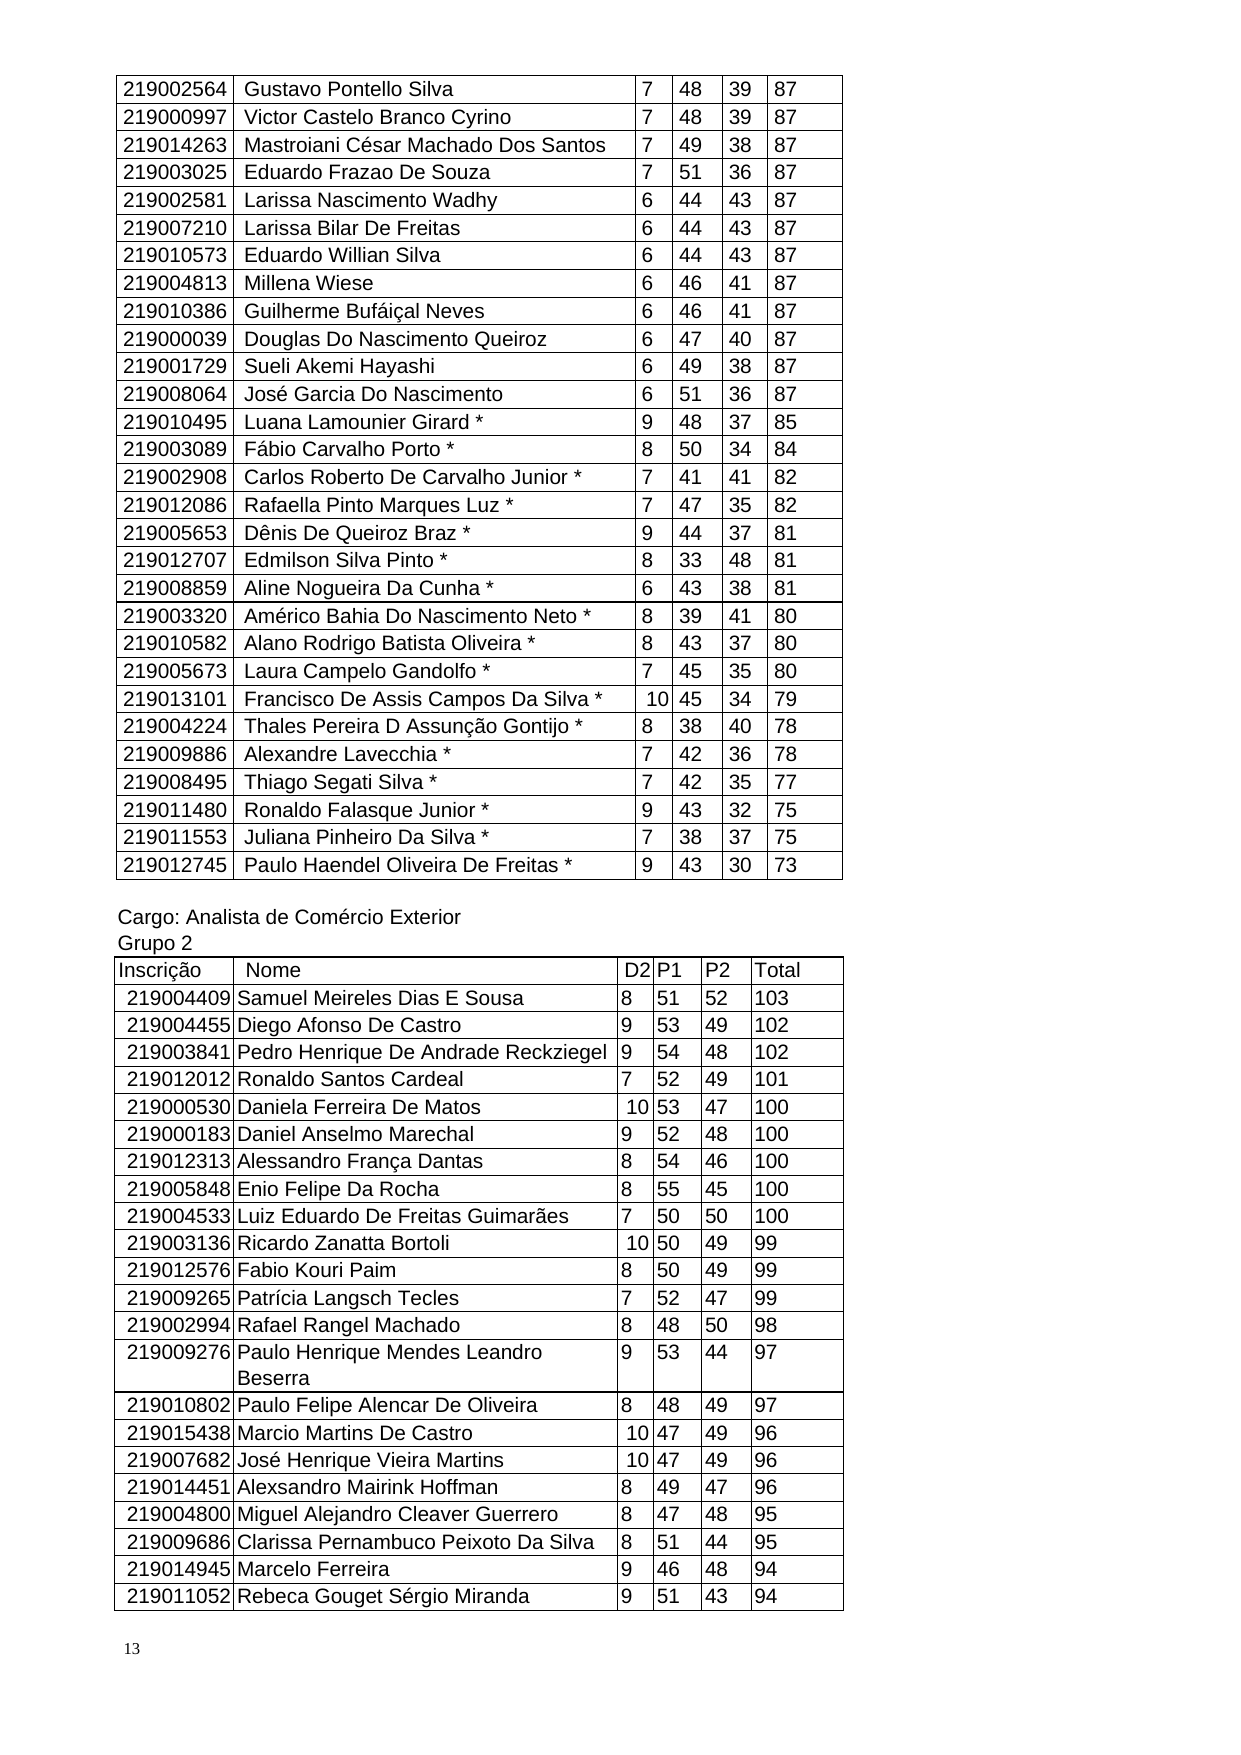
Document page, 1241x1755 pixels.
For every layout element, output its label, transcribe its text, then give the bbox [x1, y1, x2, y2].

table_cell 97 [752, 1340, 843, 1391]
table_cell 37 [723, 824, 767, 851]
table_cell 10 [618, 1094, 653, 1120]
table_cell 80 [768, 658, 842, 684]
table_cell 37 [723, 630, 767, 657]
table_cell 219003841 [115, 1039, 233, 1066]
table_cell Gustavo Pontello Silva [234, 76, 635, 103]
table_cell 100 [752, 1176, 843, 1202]
table_cell 96 [752, 1447, 843, 1473]
table_cell Ricardo Zanatta Bortoli [234, 1230, 617, 1257]
table_cell 50 [702, 1312, 751, 1338]
table_cell 96 [752, 1474, 843, 1501]
table_cell Samuel Meireles Dias E Sousa [234, 985, 617, 1011]
table_cell 35 [723, 769, 767, 795]
table_cell 47 [702, 1094, 751, 1120]
table_cell 219000039 [117, 325, 233, 352]
table_cell 219012012 [115, 1067, 233, 1093]
table_cell Américo Bahia Do Nascimento Neto * [234, 603, 635, 629]
table_cell 44 [702, 1340, 751, 1391]
table_cell 81 [768, 547, 842, 574]
table_cell 53 [654, 1094, 701, 1120]
table_cell 43 [702, 1584, 751, 1610]
table_cell 7 [636, 104, 672, 130]
table_cell 45 [673, 686, 722, 712]
table_cell 219012707 [117, 547, 233, 574]
table_cell Dênis De Queiroz Braz * [234, 519, 635, 546]
table_cell 9 [618, 1012, 653, 1038]
table_cell 219002581 [117, 187, 233, 213]
table_cell 219004224 [117, 713, 233, 740]
table_cell 54 [654, 1149, 701, 1175]
table_cell 9 [618, 1039, 653, 1066]
table_cell 219004533 [115, 1203, 233, 1229]
table_cell 219005848 [115, 1176, 233, 1202]
table_cell 6 [636, 242, 672, 269]
table_cell 7 [636, 658, 672, 684]
table_cell 51 [673, 381, 722, 407]
table_cell 219003320 [117, 603, 233, 629]
table_cell 43 [673, 796, 722, 823]
table_cell Pedro Henrique De Andrade Reckziegel [234, 1039, 617, 1066]
table_cell 50 [673, 436, 722, 463]
table_cell Fábio Carvalho Porto * [234, 436, 635, 463]
table_cell 87 [768, 104, 842, 130]
table_cell 49 [702, 1012, 751, 1038]
table_cell 219012576 [115, 1258, 233, 1284]
table_cell 38 [673, 824, 722, 851]
table_cell 48 [723, 547, 767, 574]
table_cell 7 [618, 1067, 653, 1093]
table_cell 37 [723, 409, 767, 435]
table_cell 47 [654, 1420, 701, 1446]
table_header Inscrição [115, 958, 233, 984]
table_cell 99 [752, 1258, 843, 1284]
table_cell 87 [768, 325, 842, 352]
table_cell 219001729 [117, 353, 233, 380]
table_cell 52 [654, 1121, 701, 1147]
table_cell 9 [636, 519, 672, 546]
table_cell 36 [723, 741, 767, 768]
table_cell 9 [618, 1121, 653, 1147]
table_cell 80 [768, 630, 842, 657]
table_cell 99 [752, 1285, 843, 1311]
table_cell 87 [768, 353, 842, 380]
table_cell 100 [752, 1203, 843, 1229]
table_cell 6 [636, 270, 672, 297]
table_cell 6 [636, 215, 672, 241]
table_cell 48 [702, 1502, 751, 1528]
table_cell 97 [752, 1393, 843, 1419]
table_cell Paulo Haendel Oliveira De Freitas * [234, 852, 635, 878]
table_cell 41 [723, 603, 767, 629]
table_cell Daniel Anselmo Marechal [234, 1121, 617, 1147]
table_cell 44 [702, 1529, 751, 1555]
table_cell José Henrique Vieira Martins [234, 1447, 617, 1473]
table_cell 82 [768, 492, 842, 518]
table_cell 219004800 [115, 1502, 233, 1528]
table_cell 41 [723, 298, 767, 324]
table_cell 219000530 [115, 1094, 233, 1120]
table_cell 52 [654, 1285, 701, 1311]
table_cell 39 [673, 603, 722, 629]
table_cell 36 [723, 381, 767, 407]
table_cell Eduardo Frazao De Souza [234, 159, 635, 186]
table_cell Victor Castelo Branco Cyrino [234, 104, 635, 130]
table_cell 9 [636, 409, 672, 435]
table_cell 81 [768, 575, 842, 601]
table_cell 78 [768, 713, 842, 740]
table_cell 84 [768, 436, 842, 463]
table_cell 45 [702, 1176, 751, 1202]
table_cell 219014945 [115, 1556, 233, 1582]
table_cell Guilherme Bufáiçal Neves [234, 298, 635, 324]
table_cell 49 [702, 1420, 751, 1446]
table_cell 7 [636, 492, 672, 518]
table_cell Diego Afonso De Castro [234, 1012, 617, 1038]
table_cell 46 [673, 270, 722, 297]
table_cell 47 [654, 1502, 701, 1528]
table_cell 42 [673, 769, 722, 795]
table_cell 219009886 [117, 741, 233, 768]
table_header P1 [654, 958, 701, 984]
table_cell 49 [702, 1393, 751, 1419]
table_cell 8 [636, 547, 672, 574]
table_cell 219003136 [115, 1230, 233, 1257]
table_cell 87 [768, 159, 842, 186]
table_cell 43 [673, 575, 722, 601]
table_cell 34 [723, 686, 767, 712]
table_cell 41 [723, 270, 767, 297]
table_cell 49 [654, 1474, 701, 1501]
table_cell 41 [673, 464, 722, 491]
table_cell 36 [723, 159, 767, 186]
table_cell 51 [673, 159, 722, 186]
table_cell Paulo Felipe Alencar De Oliveira [234, 1393, 617, 1419]
table_cell 87 [768, 270, 842, 297]
table_cell 32 [723, 796, 767, 823]
table_cell 100 [752, 1121, 843, 1147]
table_header P2 [702, 958, 751, 984]
table_cell 10 [618, 1230, 653, 1257]
table_cell 52 [702, 985, 751, 1011]
table_cell Alexsandro Mairink Hoffman [234, 1474, 617, 1501]
table_cell 219002564 [117, 76, 233, 103]
table_cell 87 [768, 381, 842, 407]
table_cell 219010582 [117, 630, 233, 657]
table_cell 47 [673, 492, 722, 518]
table_cell 7 [618, 1285, 653, 1311]
table_cell Alano Rodrigo Batista Oliveira * [234, 630, 635, 657]
table_cell 49 [702, 1230, 751, 1257]
table_cell 51 [654, 985, 701, 1011]
table_cell 8 [636, 436, 672, 463]
table_cell 8 [618, 1149, 653, 1175]
table_cell 219009276 [115, 1340, 233, 1391]
table_cell 8 [618, 1176, 653, 1202]
table_cell 219005653 [117, 519, 233, 546]
table_cell 51 [654, 1584, 701, 1610]
table_cell 49 [702, 1447, 751, 1473]
table_cell 48 [702, 1039, 751, 1066]
table_cell 95 [752, 1502, 843, 1528]
table_cell Luiz Eduardo De Freitas Guimarães [234, 1203, 617, 1229]
table_cell 47 [654, 1447, 701, 1473]
table_cell 43 [723, 187, 767, 213]
table_cell 30 [723, 852, 767, 878]
table_cell 87 [768, 242, 842, 269]
table_cell 219004409 [115, 985, 233, 1011]
table_cell 48 [702, 1556, 751, 1582]
table_cell 40 [723, 325, 767, 352]
table_cell 219008064 [117, 381, 233, 407]
table_cell 219010802 [115, 1393, 233, 1419]
table_cell 9 [618, 1340, 653, 1391]
table_cell Paulo Henrique Mendes Leandro Beserra [234, 1340, 617, 1391]
table_cell Thales Pereira D Assunção Gontijo * [234, 713, 635, 740]
table_cell 38 [723, 131, 767, 158]
table_cell 219000997 [117, 104, 233, 130]
table_cell 8 [636, 603, 672, 629]
table_cell 103 [752, 985, 843, 1011]
table_cell 7 [618, 1203, 653, 1229]
table_cell 7 [636, 769, 672, 795]
table_cell Laura Campelo Gandolfo * [234, 658, 635, 684]
table_cell 33 [673, 547, 722, 574]
table_cell 219014263 [117, 131, 233, 158]
table_cell 8 [618, 1393, 653, 1419]
table_cell Clarissa Pernambuco Peixoto Da Silva [234, 1529, 617, 1555]
table_cell 87 [768, 298, 842, 324]
table_cell Rafael Rangel Machado [234, 1312, 617, 1338]
table_cell 44 [673, 187, 722, 213]
table_cell 219015438 [115, 1420, 233, 1446]
table_cell 219005673 [117, 658, 233, 684]
table_cell 219010386 [117, 298, 233, 324]
table_cell Edmilson Silva Pinto * [234, 547, 635, 574]
table_cell 43 [673, 630, 722, 657]
table_header D2 [618, 958, 653, 984]
table_cell 48 [673, 409, 722, 435]
table_cell 53 [654, 1340, 701, 1391]
table_cell Douglas Do Nascimento Queiroz [234, 325, 635, 352]
table_cell 219012086 [117, 492, 233, 518]
table_cell José Garcia Do Nascimento [234, 381, 635, 407]
table_cell 46 [702, 1149, 751, 1175]
table_cell 75 [768, 824, 842, 851]
table_cell 100 [752, 1149, 843, 1175]
table_cell 219004455 [115, 1012, 233, 1038]
table_cell 78 [768, 741, 842, 768]
table_cell 219008859 [117, 575, 233, 601]
table_cell 9 [618, 1556, 653, 1582]
table_cell 7 [636, 76, 672, 103]
table_cell 10 [636, 686, 672, 712]
table_cell 100 [752, 1094, 843, 1120]
table_cell 8 [618, 1529, 653, 1555]
table_cell 87 [768, 187, 842, 213]
table_cell 43 [723, 242, 767, 269]
table_cell 38 [723, 575, 767, 601]
table_cell 10 [618, 1420, 653, 1446]
table_cell 219003089 [117, 436, 233, 463]
table_cell Carlos Roberto De Carvalho Junior * [234, 464, 635, 491]
table_cell 219010495 [117, 409, 233, 435]
table_cell 7 [636, 159, 672, 186]
table_cell 219012745 [117, 852, 233, 878]
table_cell 80 [768, 603, 842, 629]
table_cell 77 [768, 769, 842, 795]
table_cell 82 [768, 464, 842, 491]
table_cell 9 [618, 1584, 653, 1610]
table_cell 87 [768, 76, 842, 103]
table_cell Luana Lamounier Girard * [234, 409, 635, 435]
table_cell 44 [673, 215, 722, 241]
table_cell 102 [752, 1039, 843, 1066]
text Cargo: Analista de Comércio Exterior [117, 905, 1063, 929]
table_cell 49 [673, 131, 722, 158]
table_cell 9 [636, 796, 672, 823]
table_cell 8 [636, 630, 672, 657]
table_cell 37 [723, 519, 767, 546]
table_cell Larissa Bilar De Freitas [234, 215, 635, 241]
table_cell 10 [618, 1447, 653, 1473]
table_cell 35 [723, 492, 767, 518]
table_cell Fabio Kouri Paim [234, 1258, 617, 1284]
table_cell 35 [723, 658, 767, 684]
table_cell 50 [702, 1203, 751, 1229]
table_cell 219011052 [115, 1584, 233, 1610]
table_cell 46 [654, 1556, 701, 1582]
table_cell 219003025 [117, 159, 233, 186]
table_cell Miguel Alejandro Cleaver Guerrero [234, 1502, 617, 1528]
table_cell 219002908 [117, 464, 233, 491]
table_cell 47 [702, 1474, 751, 1501]
table_cell 49 [702, 1258, 751, 1284]
table_cell 8 [618, 1474, 653, 1501]
table_cell Larissa Nascimento Wadhy [234, 187, 635, 213]
table_cell 49 [702, 1067, 751, 1093]
table_cell Sueli Akemi Hayashi [234, 353, 635, 380]
table_cell 54 [654, 1039, 701, 1066]
table_cell 219004813 [117, 270, 233, 297]
table_cell 219009686 [115, 1529, 233, 1555]
table_cell 6 [636, 325, 672, 352]
table_cell 219008495 [117, 769, 233, 795]
table_cell 7 [636, 464, 672, 491]
table_cell 219010573 [117, 242, 233, 269]
table_cell Rebeca Gouget Sérgio Miranda [234, 1584, 617, 1610]
table_cell 219009265 [115, 1285, 233, 1311]
table_cell 42 [673, 741, 722, 768]
table_cell Thiago Segati Silva * [234, 769, 635, 795]
table_cell Millena Wiese [234, 270, 635, 297]
table_cell 94 [752, 1584, 843, 1610]
table_cell Juliana Pinheiro Da Silva * [234, 824, 635, 851]
table_header Nome [234, 958, 617, 984]
table_cell Daniela Ferreira De Matos [234, 1094, 617, 1120]
table_cell 51 [654, 1529, 701, 1555]
table_cell Francisco De Assis Campos Da Silva * [234, 686, 635, 712]
table_cell 45 [673, 658, 722, 684]
table_cell 6 [636, 187, 672, 213]
table_cell 8 [618, 1502, 653, 1528]
table_cell 48 [673, 76, 722, 103]
table_cell 7 [636, 824, 672, 851]
table_cell 8 [618, 1258, 653, 1284]
table_cell Patrícia Langsch Tecles [234, 1285, 617, 1311]
table_cell 8 [636, 713, 672, 740]
table_cell 85 [768, 409, 842, 435]
table_cell 50 [654, 1203, 701, 1229]
table_cell 48 [654, 1393, 701, 1419]
table_cell 73 [768, 852, 842, 878]
table_cell Aline Nogueira Da Cunha * [234, 575, 635, 601]
table_cell 44 [673, 242, 722, 269]
table_cell Rafaella Pinto Marques Luz * [234, 492, 635, 518]
table_cell 219014451 [115, 1474, 233, 1501]
table_cell 6 [636, 575, 672, 601]
table_cell 219007682 [115, 1447, 233, 1473]
table_cell 219000183 [115, 1121, 233, 1147]
table_cell 52 [654, 1067, 701, 1093]
table_cell Alexandre Lavecchia * [234, 741, 635, 768]
table_cell 87 [768, 131, 842, 158]
table_cell Ronaldo Santos Cardeal [234, 1067, 617, 1093]
table_cell 44 [673, 519, 722, 546]
table_cell 6 [636, 298, 672, 324]
table_cell 43 [723, 215, 767, 241]
table_cell 39 [723, 76, 767, 103]
table_cell 81 [768, 519, 842, 546]
table_cell 219002994 [115, 1312, 233, 1338]
table_cell 39 [723, 104, 767, 130]
table_cell 75 [768, 796, 842, 823]
table_cell 7 [636, 741, 672, 768]
table_cell Enio Felipe Da Rocha [234, 1176, 617, 1202]
table_cell 98 [752, 1312, 843, 1338]
table_cell 79 [768, 686, 842, 712]
table_cell 96 [752, 1420, 843, 1446]
table_cell 48 [702, 1121, 751, 1147]
table_cell 38 [673, 713, 722, 740]
table_cell 38 [723, 353, 767, 380]
table_cell 102 [752, 1012, 843, 1038]
table_cell 40 [723, 713, 767, 740]
table_cell Ronaldo Falasque Junior * [234, 796, 635, 823]
table_header Total [752, 958, 843, 984]
table_cell 219012313 [115, 1149, 233, 1175]
table_cell 48 [654, 1312, 701, 1338]
table_cell 95 [752, 1529, 843, 1555]
table_cell 46 [673, 298, 722, 324]
table_cell 48 [673, 104, 722, 130]
table_cell 101 [752, 1067, 843, 1093]
table_cell 34 [723, 436, 767, 463]
table_cell 47 [702, 1285, 751, 1311]
table_cell 50 [654, 1230, 701, 1257]
table_cell 219007210 [117, 215, 233, 241]
table_cell Marcio Martins De Castro [234, 1420, 617, 1446]
table_cell 50 [654, 1258, 701, 1284]
table_cell 8 [618, 1312, 653, 1338]
table_cell 9 [636, 852, 672, 878]
table_cell 219013101 [117, 686, 233, 712]
table_cell 219011553 [117, 824, 233, 851]
table_cell 49 [673, 353, 722, 380]
table_cell 7 [636, 131, 672, 158]
table_cell 94 [752, 1556, 843, 1582]
table_cell 87 [768, 215, 842, 241]
table_cell 99 [752, 1230, 843, 1257]
table_cell 8 [618, 985, 653, 1011]
table_cell 41 [723, 464, 767, 491]
table_cell 55 [654, 1176, 701, 1202]
table_cell Mastroiani César Machado Dos Santos [234, 131, 635, 158]
table_cell Alessandro França Dantas [234, 1149, 617, 1175]
table_cell 43 [673, 852, 722, 878]
table_cell 47 [673, 325, 722, 352]
table_cell 53 [654, 1012, 701, 1038]
table_cell 6 [636, 353, 672, 380]
table_cell 219011480 [117, 796, 233, 823]
table_cell 6 [636, 381, 672, 407]
text Grupo 2 [117, 931, 1063, 955]
table_cell Marcelo Ferreira [234, 1556, 617, 1582]
table_cell Eduardo Willian Silva [234, 242, 635, 269]
